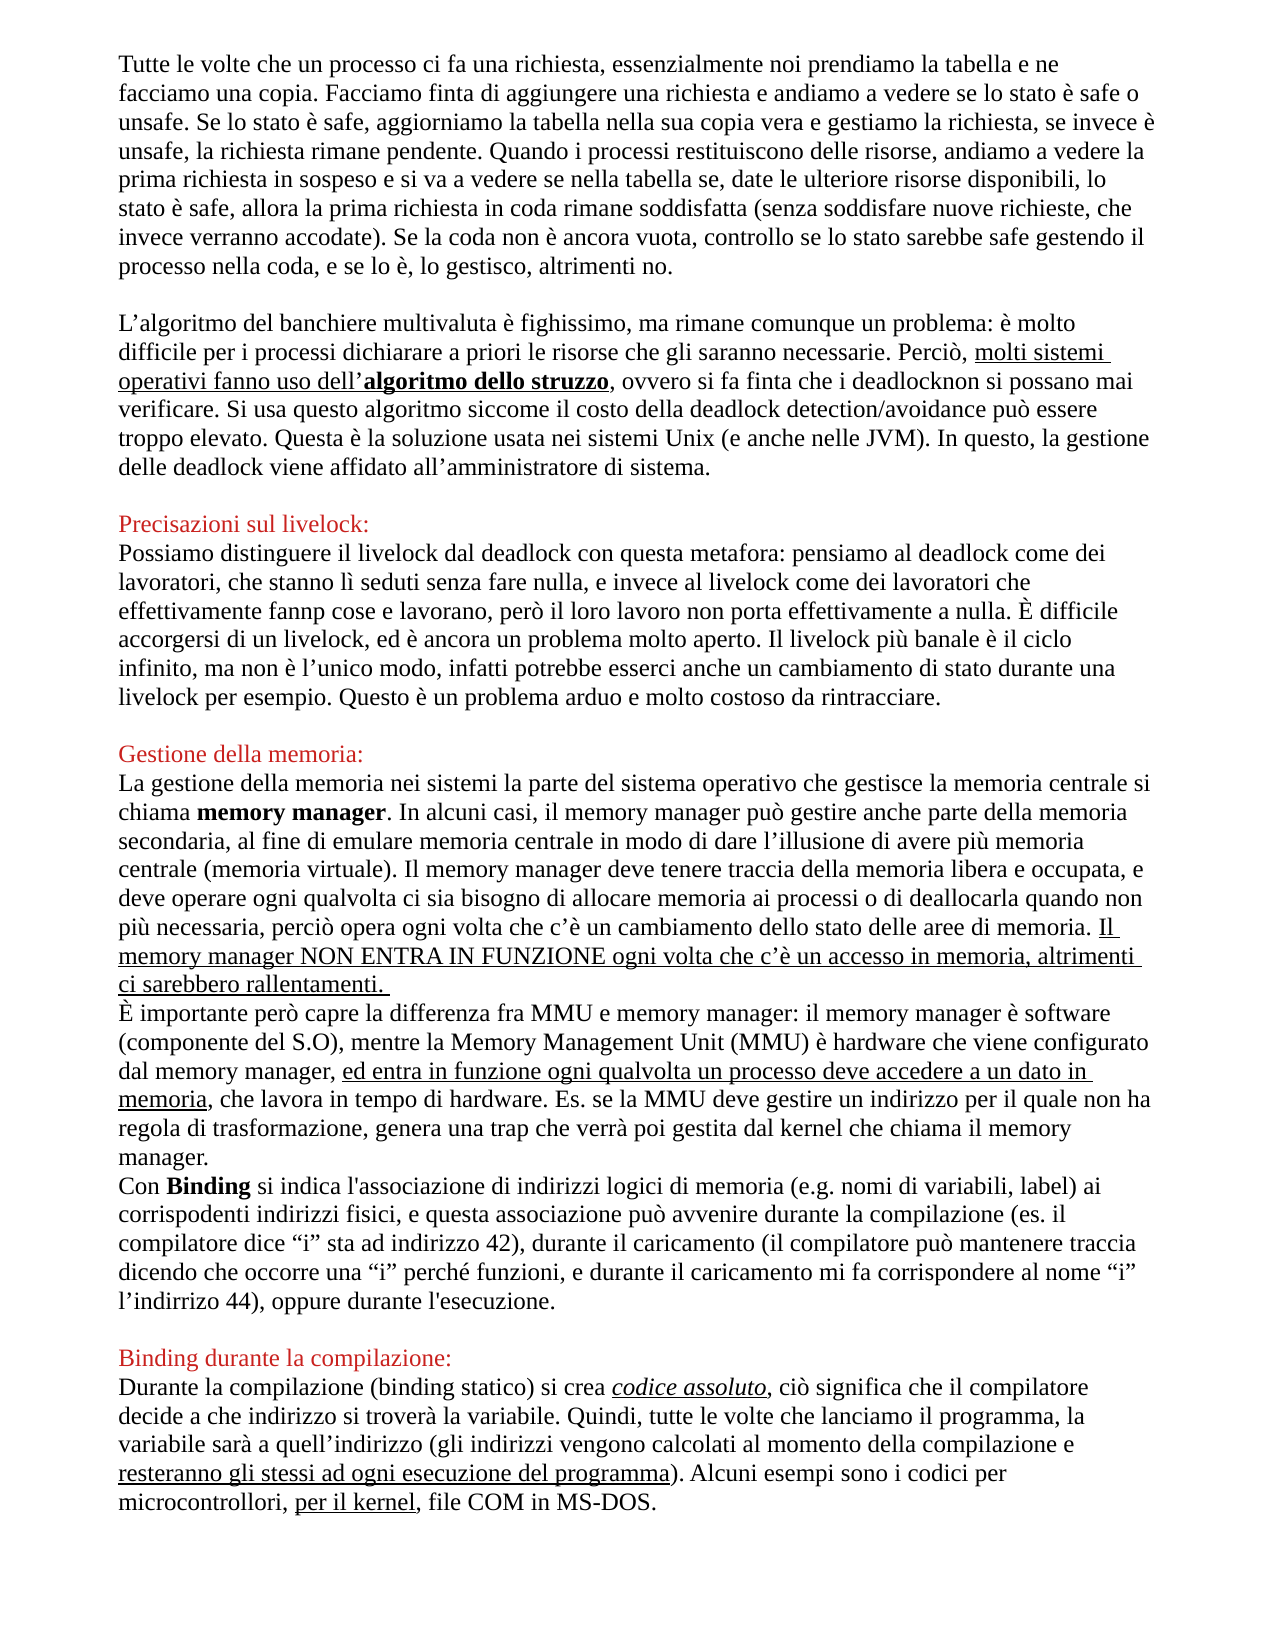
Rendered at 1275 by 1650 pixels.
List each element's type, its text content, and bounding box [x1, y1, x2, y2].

text Gestione della memoria: [118, 739, 1157, 768]
text Tutte le volte che un processo ci fa una richiesta, essenzialmente noi prendiamo la tabella e ne facciamo una copia. Facciamo finta di aggiungere una richiesta e andiamo a vedere se lo stato è safe o unsafe. Se lo stato è safe, aggiorniamo la tabella nella sua copia vera e gestiamo la richiesta, se invece è unsafe, la richiesta rimane pendente. Quando i processi restituiscono delle risorse, andiamo a vedere la prima richiesta in sospeso e si va a vedere se nella tabella se, date le ulteriore risorse disponibili, lo stato è safe, allora la prima richiesta in coda rimane soddisfatta (senza soddisfare nuove richieste, che invece verranno accodate). Se la coda non è ancora vuota, controllo se lo stato sarebbe safe gestendo il processo nella coda, e se lo è, lo gestisco, altrimenti no. [118, 49, 1157, 279]
text L’algoritmo del banchiere multivaluta è fighissimo, ma rimane comunque un problema: è molto difficile per i processi dichiarare a priori le risorse che gli saranno necessarie. Perciò, molti sistemi operativi fanno uso dell’algoritmo dello struzzo, ovvero si fa finta che i deadlocknon si possano mai verificare. Si usa questo algoritmo siccome il costo della deadlock detection/avoidance può essere troppo elevato. Questa è la soluzione usata nei sistemi Unix (e anche nelle JVM). In questo, la gestione delle deadlock viene affidato all’amministratore di sistema. [118, 308, 1157, 481]
text È importante però capre la differenza fra MMU e memory manager: il memory manager è software (componente del S.O), mentre la Memory Management Unit (MMU) è hardware che viene configurato dal memory manager, ed entra in funzione ogni qualvolta un processo deve accedere a un dato in memoria, che lavora in tempo di hardware. Es. se la MMU deve gestire un indirizzo per il quale non ha regola di trasformazione, genera una trap che verrà poi gestita dal kernel che chiama il memory manager. [118, 998, 1157, 1171]
text Possiamo distinguere il livelock dal deadlock con questa metafora: pensiamo al deadlock come dei lavoratori, che stanno lì seduti senza fare nulla, e invece al livelock come dei lavoratori che effettivamente fannp cose e lavorano, però il loro lavoro non porta effettivamente a nulla. È difficile accorgersi di un livelock, ed è ancora un problema molto aperto. Il livelock più banale è il ciclo infinito, ma non è l’unico modo, infatti potrebbe esserci anche un cambiamento di stato durante una livelock per esempio. Questo è un problema arduo e molto costoso da rintracciare. [118, 538, 1157, 711]
text Precisazioni sul livelock: [118, 509, 1157, 538]
text Con Binding si indica l'associazione di indirizzi logici di memoria (e.g. nomi di variabili, label) ai corrispodenti indirizzi fisici, e questa associazione può avvenire durante la compilazione (es. il compilatore dice “i” sta ad indirizzo 42), durante il caricamento (il compilatore può mantenere traccia dicendo che occorre una “i” perché funzioni, e durante il caricamento mi fa corrispondere al nome “i” l’indirrizo 44), oppure durante l'esecuzione. [118, 1171, 1157, 1314]
text Durante la compilazione (binding statico) si crea codice assoluto, ciò significa che il compilatore decide a che indirizzo si troverà la variabile. Quindi, tutte le volte che lanciamo il programma, la variabile sarà a quell’indirizzo (gli indirizzi vengono calcolati al momento della compilazione e resteranno gli stessi ad ogni esecuzione del programma). Alcuni esempi sono i codici per microcontrollori, per il kernel, file COM in MS-DOS. [118, 1372, 1157, 1516]
text La gestione della memoria nei sistemi la parte del sistema operativo che gestisce la memoria centrale si chiama memory manager. In alcuni casi, il memory manager può gestire anche parte della memoria secondaria, al fine di emulare memoria centrale in modo di dare l’illusione di avere più memoria centrale (memoria virtuale). Il memory manager deve tenere traccia della memoria libera e occupata, e deve operare ogni qualvolta ci sia bisogno di allocare memoria ai processi o di deallocarla quando non più necessaria, perciò opera ogni volta che c’è un cambiamento dello stato delle aree di memoria. Il memory manager NON ENTRA IN FUNZIONE ogni volta che c’è un accesso in memoria, altrimenti ci sarebbero rallentamenti. [118, 768, 1157, 998]
text Binding durante la compilazione: [118, 1343, 1157, 1372]
